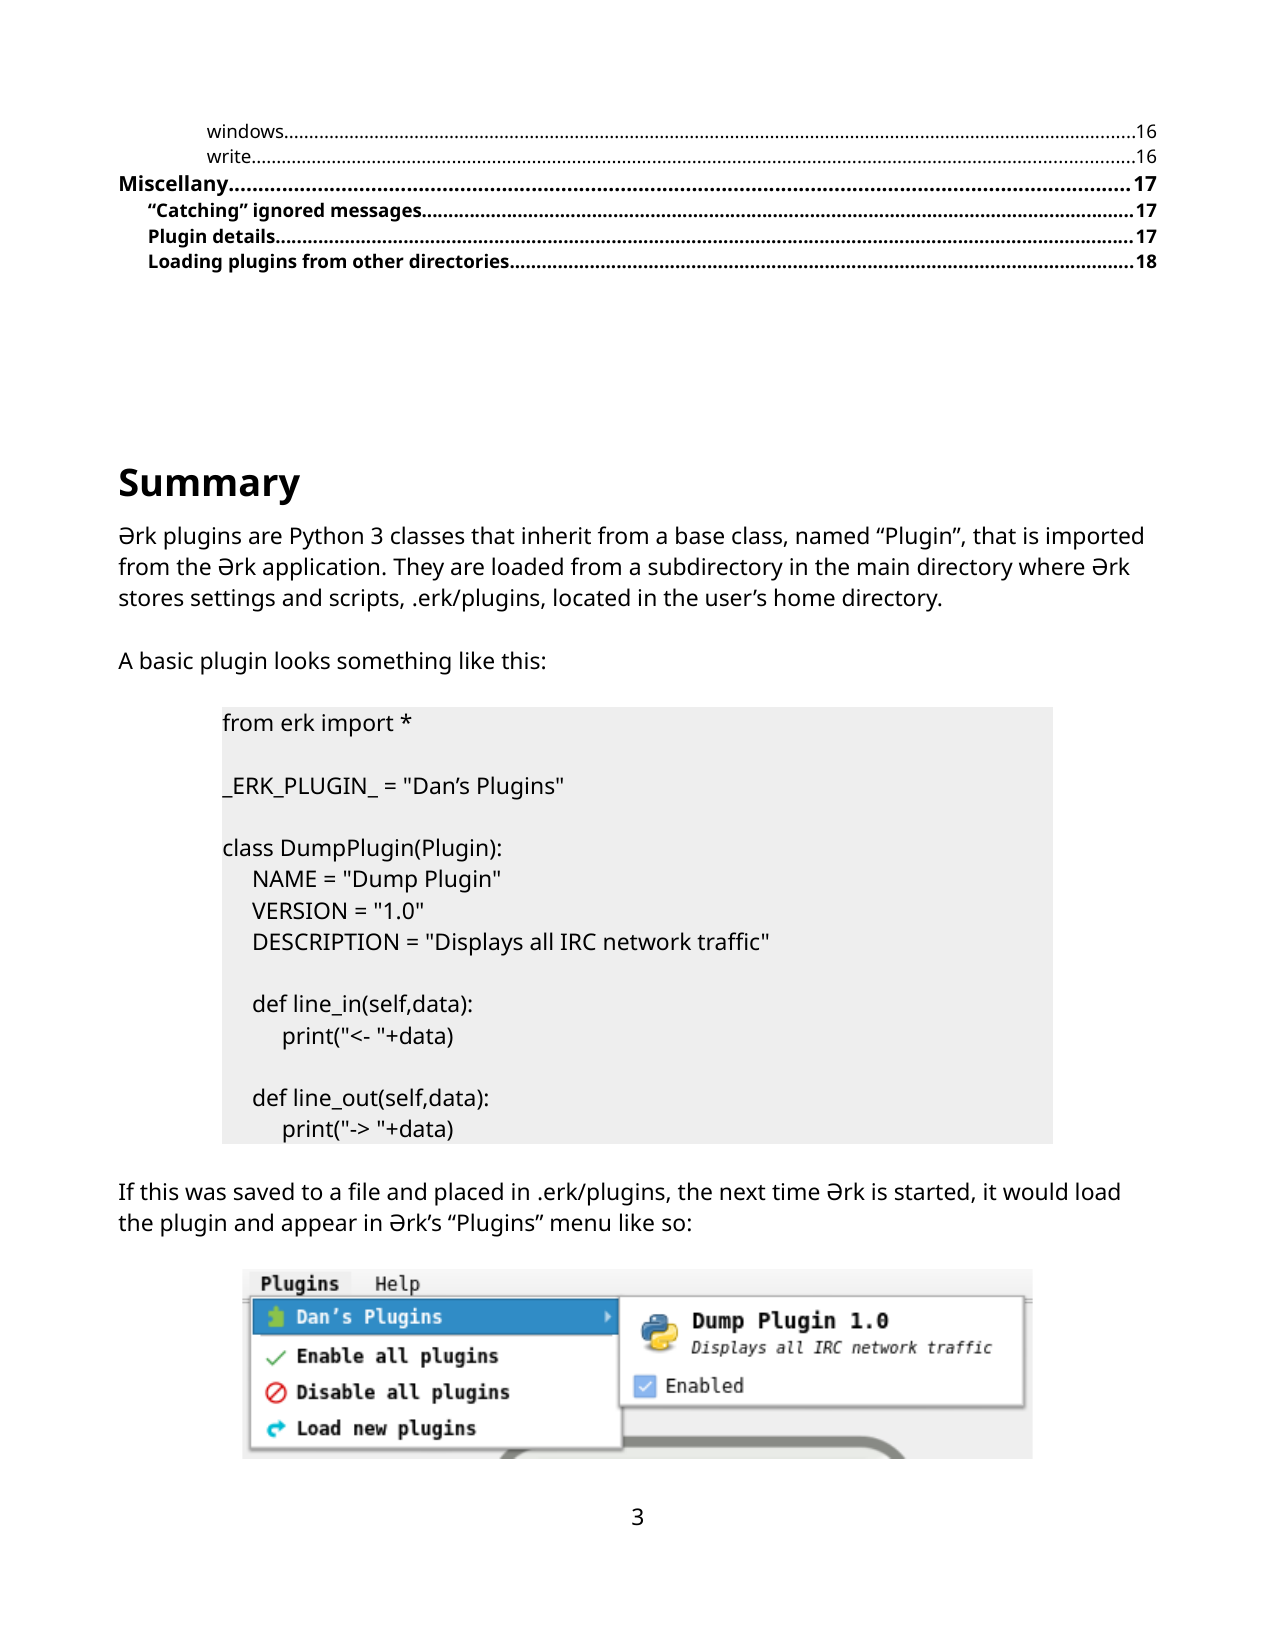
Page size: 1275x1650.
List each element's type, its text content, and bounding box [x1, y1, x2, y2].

picture [242, 1269, 1033, 1459]
text write 16 [207, 144, 1157, 169]
subtitle Summary [118, 455, 1157, 507]
text If this was saved to a file and placed in .erk/plugins, the next time Ərk is started, it would load the plugin and appear in Ərk’s “Plugins” menu like so: [118, 1176, 1157, 1238]
text A basic plugin looks something like this: [118, 644, 1157, 676]
table_header from erk import * _ERK_PLUGIN_ = "Dan’s Plugins" class DumpPlugin(Plugin): NAME = "Dump Plugin" VERSION = "1.0" DESCRIPTION = "Displays all IRC network traffic" def line_in(self,data): print("<- "+data) def line_out(self,data): print("-> "+data) [222, 707, 1053, 1144]
text Miscellany 17 [118, 169, 1157, 198]
text windows 16 [207, 118, 1157, 144]
text Plugin details 17 [148, 223, 1157, 249]
text Ərk plugins are Python 3 classes that inherit from a base class, named “Plugin”, that is imported from the Ərk application. They are loaded from a subdirectory in the main directory where Ərk stores settings and scripts, .erk/plugins, located in the user’s home directory. [118, 519, 1157, 613]
text “Catching” ignored messages 17 [148, 198, 1157, 223]
text Loading plugins from other directories 18 [148, 249, 1157, 274]
